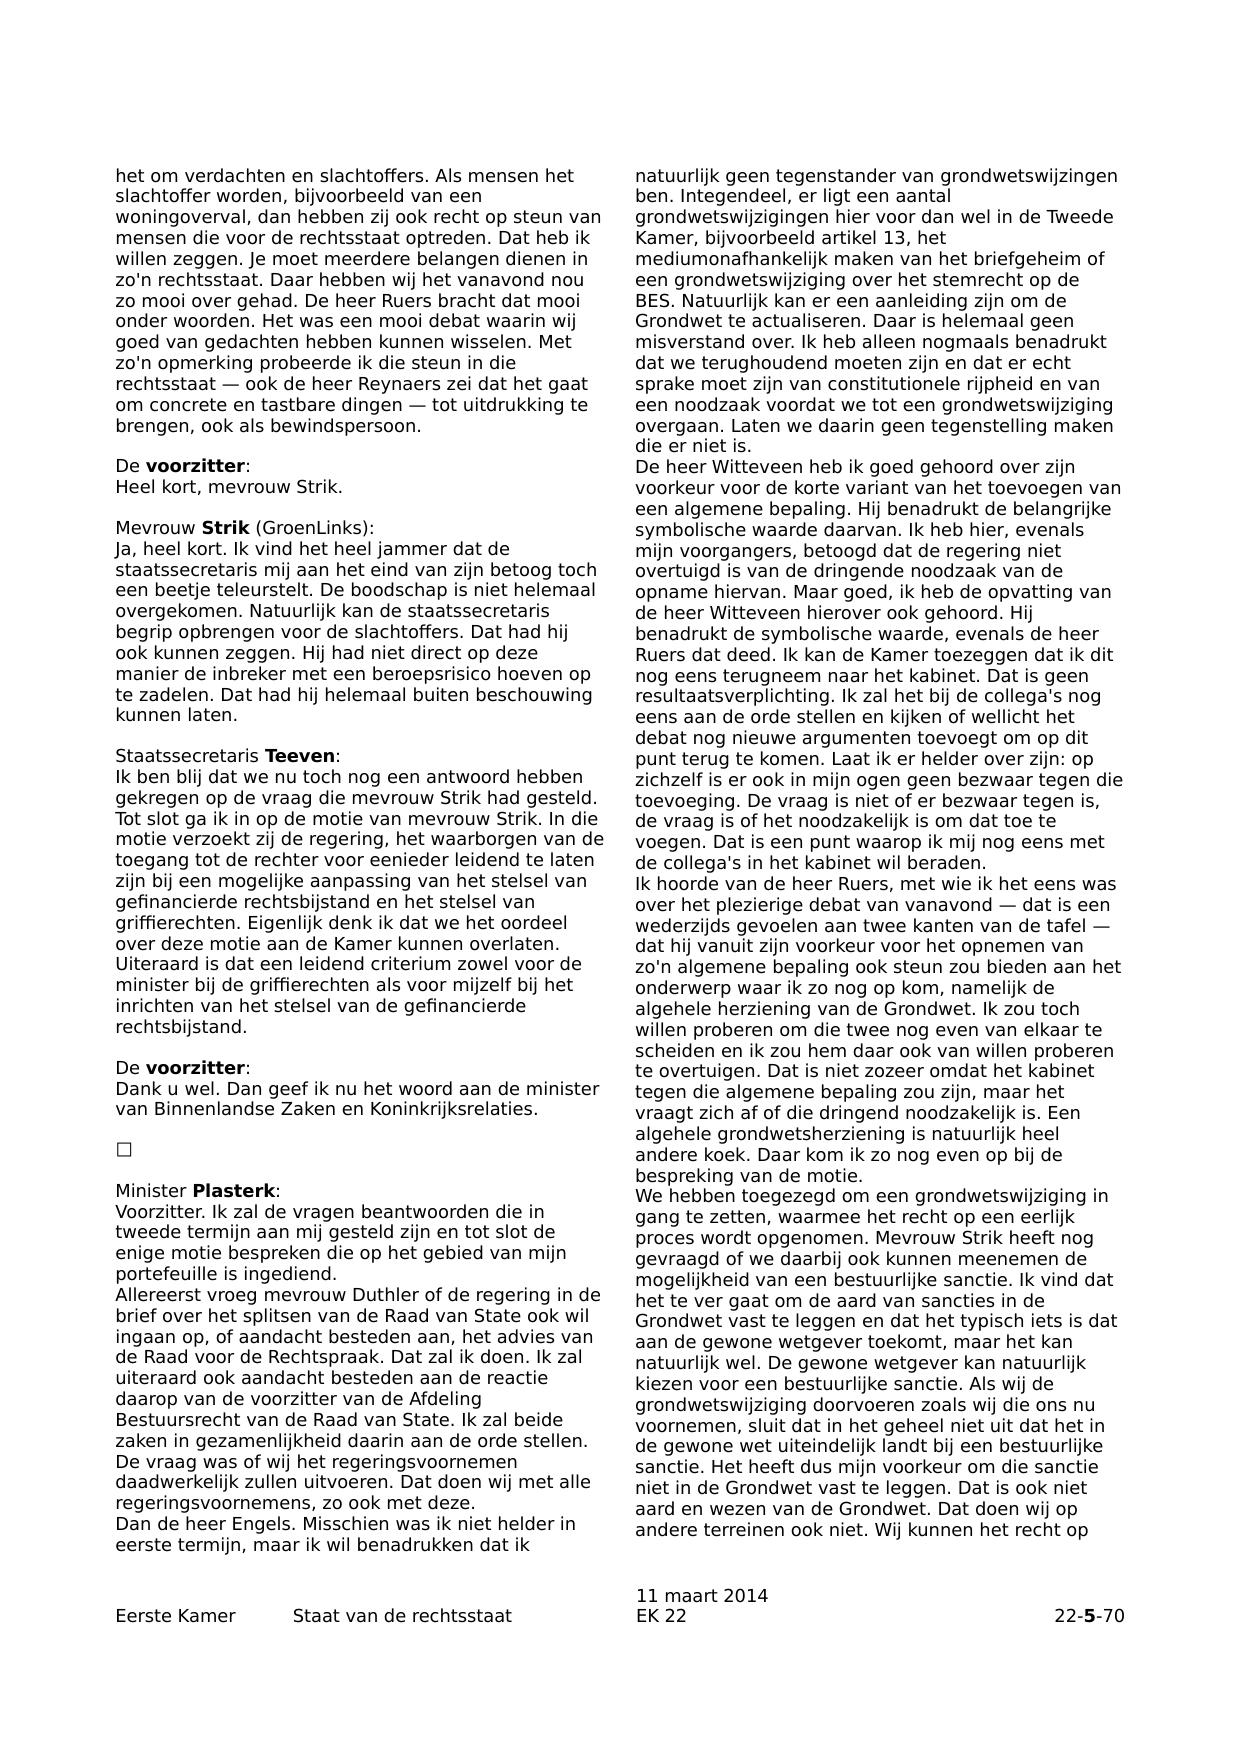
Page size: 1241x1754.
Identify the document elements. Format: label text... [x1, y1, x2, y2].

text De heer Witteveen heb ik goed gehoord over zijn voorkeur voor de korte variant van het toevoegen van een algemene bepaling. Hij benadrukt de belangrijke symbolische waarde daarvan. Ik heb hier, evenals mijn voorgangers, betoogd dat de regering niet overtuigd is van de dringende noodzaak van de opname hiervan. Maar goed, ik heb de opvatting van de heer Witteveen hierover ook gehoord. Hij benadrukt de symbolische waarde, evenals de heer Ruers dat deed. Ik kan de Kamer toezeggen dat ik dit nog eens terugneem naar het kabinet. Dat is geen resultaatsverplichting. Ik zal het bij de collega's nog eens aan de orde stellen en kijken of wellicht het debat nog nieuwe argumenten toevoegt om op dit punt terug te komen. Laat ik er helder over zijn: op zichzelf is er ook in mijn ogen geen bezwaar tegen die toevoeging. De vraag is niet of er bezwaar tegen is, de vraag is of het noodzakelijk is om dat toe te voegen. Dat is een punt waarop ik mij nog eens met de collega's in het kabinet wil beraden. [635, 457, 1125, 874]
text ⬜ [115, 1140, 605, 1161]
text Allereerst vroeg mevrouw Duthler of de regering in de brief over het splitsen van de Raad van State ook wil ingaan op, of aandacht besteden aan, het advies van de Raad voor de Rechtspraak. Dat zal ik doen. Ik zal uiteraard ook aandacht besteden aan de reactie daarop van de voorzitter van de Afdeling Bestuursrecht van de Raad van State. Ik zal beide zaken in gezamenlijkheid daarin aan de orde stellen. De vraag was of wij het regeringsvoornemen daadwerkelijk zullen uitvoeren. Dat doen wij met alle regeringsvoornemens, zo ook met deze. [115, 1285, 605, 1514]
text natuurlijk geen tegenstander van grondwetswijzingen ben. Integendeel, er ligt een aantal grondwetswijzigingen hier voor dan wel in de Tweede Kamer, bijvoorbeeld artikel 13, het mediumonafhankelijk maken van het briefgeheim of een grondwetswijziging over het stemrecht op de BES. Natuurlijk kan er een aanleiding zijn om de Grondwet te actualiseren. Daar is helemaal geen misverstand over. Ik heb alleen nogmaals benadrukt dat we terughoudend moeten zijn en dat er echt sprake moet zijn van constitutionele rijpheid en van een noodzaak voordat we tot een grondwetswijziging overgaan. Laten we daarin geen tegenstelling maken die er niet is. [635, 165, 1125, 457]
text Mevrouw Strik (GroenLinks): [115, 518, 605, 538]
text We hebben toegezegd om een grondwetswijziging in gang te zetten, waarmee het recht op een eerlijk proces wordt opgenomen. Mevrouw Strik heeft nog gevraagd of we daarbij ook kunnen meenemen de mogelijkheid van een bestuurlijke sanctie. Ik vind dat het te ver gaat om de aard van sancties in de Grondwet vast te leggen en dat het typisch iets is dat aan de gewone wetgever toekomt, maar het kan natuurlijk wel. De gewone wetgever kan natuurlijk kiezen voor een bestuurlijke sanctie. Als wij de grondwetswijziging doorvoeren zoals wij die ons nu voornemen, sluit dat in het geheel niet uit dat het in de gewone wet uiteindelijk landt bij een bestuurlijke sanctie. Het heeft dus mijn voorkeur om die sanctie niet in de Grondwet vast te leggen. Dat is ook niet aard en wezen van de Grondwet. Dat doen wij op andere terreinen ook niet. Wij kunnen het recht op [635, 1186, 1125, 1540]
text Dank u wel. Dan geef ik nu het woord aan de minister van Binnenlandse Zaken en Koninkrijksrelaties. [115, 1078, 605, 1120]
text De voorzitter: [115, 456, 605, 477]
text het om verdachten en slachtoffers. Als mensen het slachtoffer worden, bijvoorbeeld van een woningoverval, dan hebben zij ook recht op steun van mensen die voor de rechtsstaat optreden. Dat heb ik willen zeggen. Je moet meerdere belangen dienen in zo'n rechtsstaat. Daar hebben wij het vanavond nou zo mooi over gehad. De heer Ruers bracht dat mooi onder woorden. Het was een mooi debat waarin wij goed van gedachten hebben kunnen wisselen. Met zo'n opmerking probeerde ik die steun in die rechtsstaat — ook de heer Reynaers zei dat het gaat om concrete en tastbare dingen — tot uitdrukking te brengen, ook als bewindspersoon. [115, 165, 605, 436]
text Ja, heel kort. Ik vind het heel jammer dat de staatssecretaris mij aan het eind van zijn betoog toch een beetje teleurstelt. De boodschap is niet helemaal overgekomen. Natuurlijk kan de staatssecretaris begrip opbrengen voor de slachtoffers. Dat had hij ook kunnen zeggen. Hij had niet direct op deze manier de inbreker met een beroepsrisico hoeven op te zadelen. Dat had hij helemaal buiten beschouwing kunnen laten. [115, 538, 605, 726]
text Minister Plasterk: [115, 1181, 605, 1201]
text Voorzitter. Ik zal de vragen beantwoorden die in tweede termijn aan mij gesteld zijn en tot slot de enige motie bespreken die op het gebied van mijn portefeuille is ingediend. [115, 1201, 605, 1285]
text De voorzitter: [115, 1057, 605, 1078]
text Dan de heer Engels. Misschien was ik niet helder in eerste termijn, maar ik wil benadrukken dat ik [115, 1514, 605, 1556]
text Heel kort, mevrouw Strik. [115, 477, 605, 498]
text Ik ben blij dat we nu toch nog een antwoord hebben gekregen op de vraag die mevrouw Strik had gesteld. [115, 767, 605, 808]
text Ik hoorde van de heer Ruers, met wie ik het eens was over het plezierige debat van vanavond — dat is een wederzijds gevoelen aan twee kanten van de tafel — dat hij vanuit zijn voorkeur voor het opnemen van zo'n algemene bepaling ook steun zou bieden aan het onderwerp waar ik zo nog op kom, namelijk de algehele herziening van de Grondwet. Ik zou toch willen proberen om die twee nog even van elkaar te scheiden en ik zou hem daar ook van willen proberen te overtuigen. Dat is niet zozeer omdat het kabinet tegen die algemene bepaling zou zijn, maar het vraagt zich af of die dringend noodzakelijk is. Een algehele grondwetsherziening is natuurlijk heel andere koek. Daar kom ik zo nog even op bij de bespreking van de motie. [635, 874, 1125, 1186]
text Staatssecretaris Teeven: [115, 746, 605, 767]
text Tot slot ga ik in op de motie van mevrouw Strik. In die motie verzoekt zij de regering, het waarborgen van de toegang tot de rechter voor eenieder leidend te laten zijn bij een mogelijke aanpassing van het stelsel van gefinancierde rechtsbijstand en het stelsel van griffierechten. Eigenlijk denk ik dat we het oordeel over deze motie aan de Kamer kunnen overlaten. Uiteraard is dat een leidend criterium zowel voor de minister bij de griffierechten als voor mijzelf bij het inrichten van het stelsel van de gefinancierde rechtsbijstand. [115, 808, 605, 1037]
